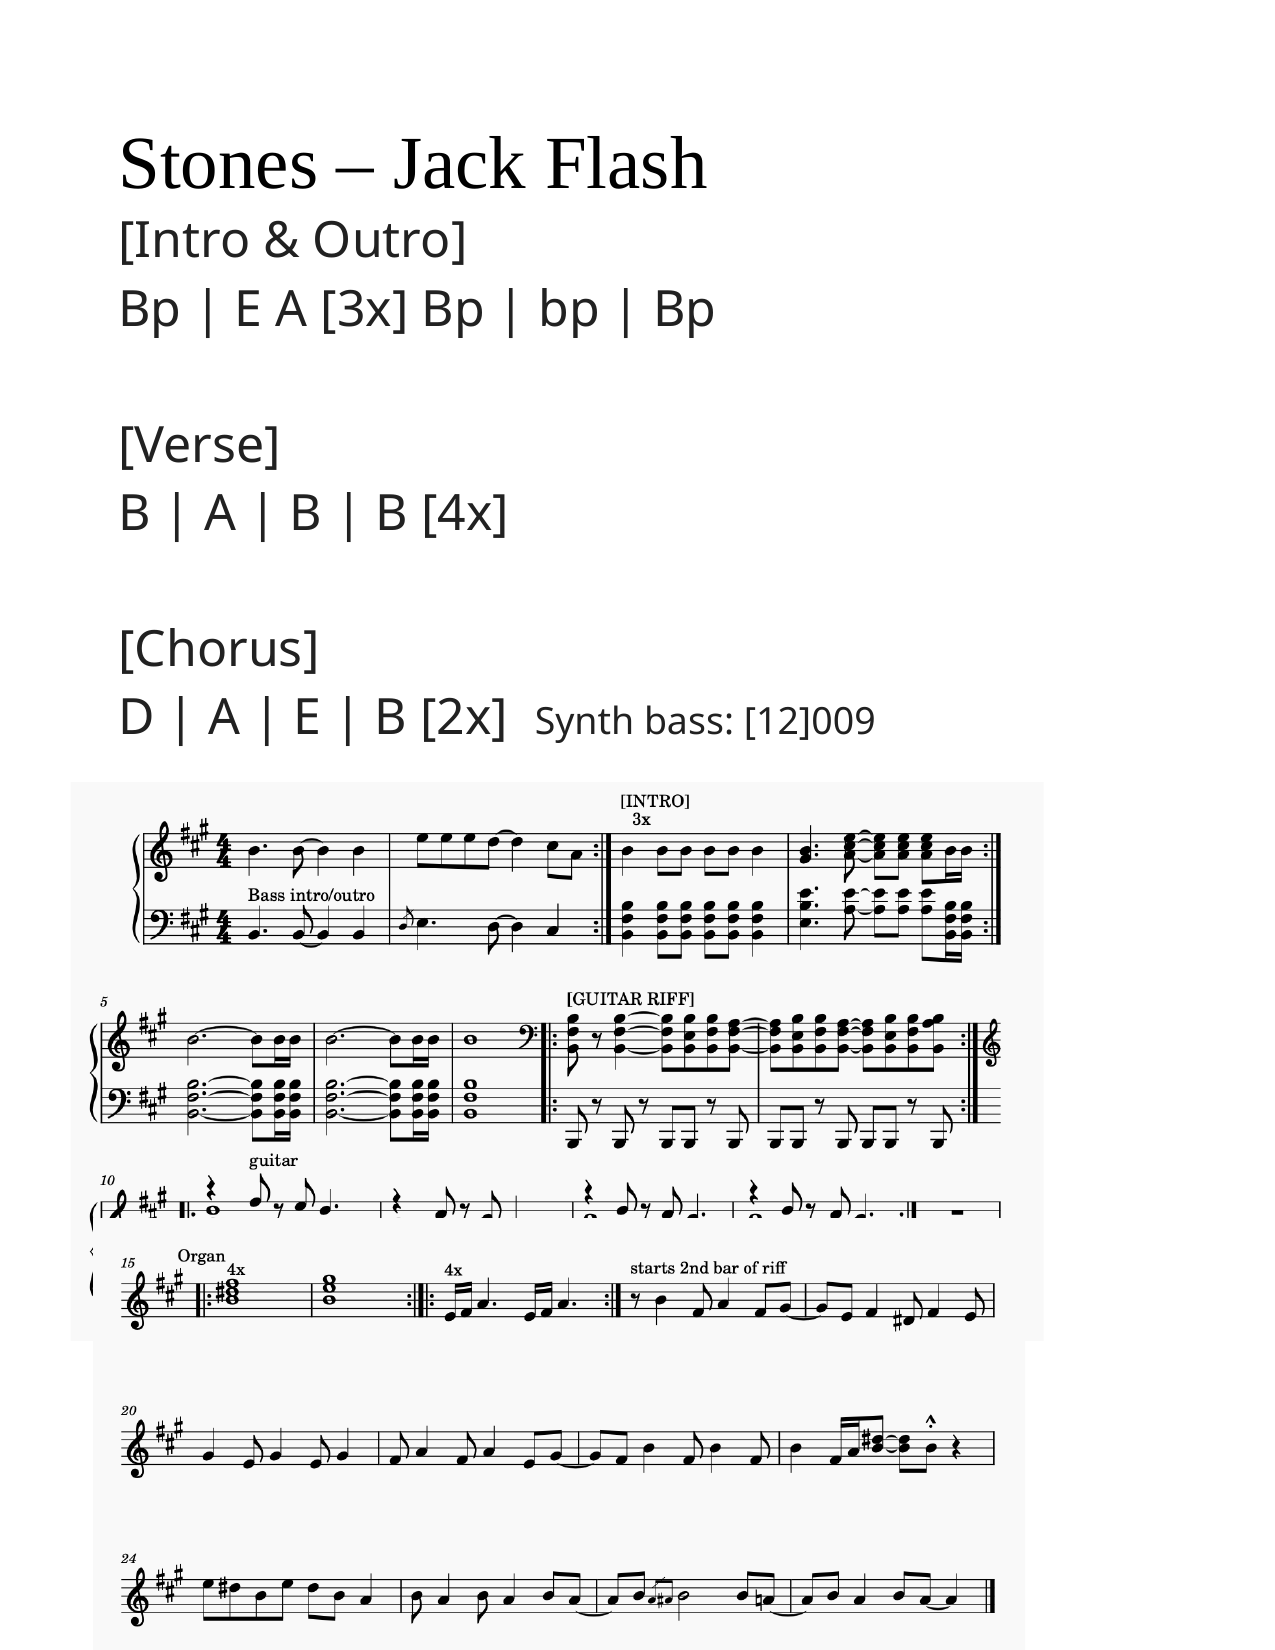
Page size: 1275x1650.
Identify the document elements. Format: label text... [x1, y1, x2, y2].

text B | A | B | B [4x] [118, 477, 1157, 545]
text [Intro & Outro] [118, 204, 1157, 272]
picture [70, 782, 1044, 1650]
text [Verse] [118, 409, 1157, 477]
text Stones – Jack Flash [118, 118, 1157, 204]
text [Chorus] [118, 613, 1157, 681]
text Bp | E A [3x] Bp | bp | Bp [118, 272, 1157, 341]
text D | A | E | B [2x] Synth bass: [12]009 [118, 681, 1157, 749]
